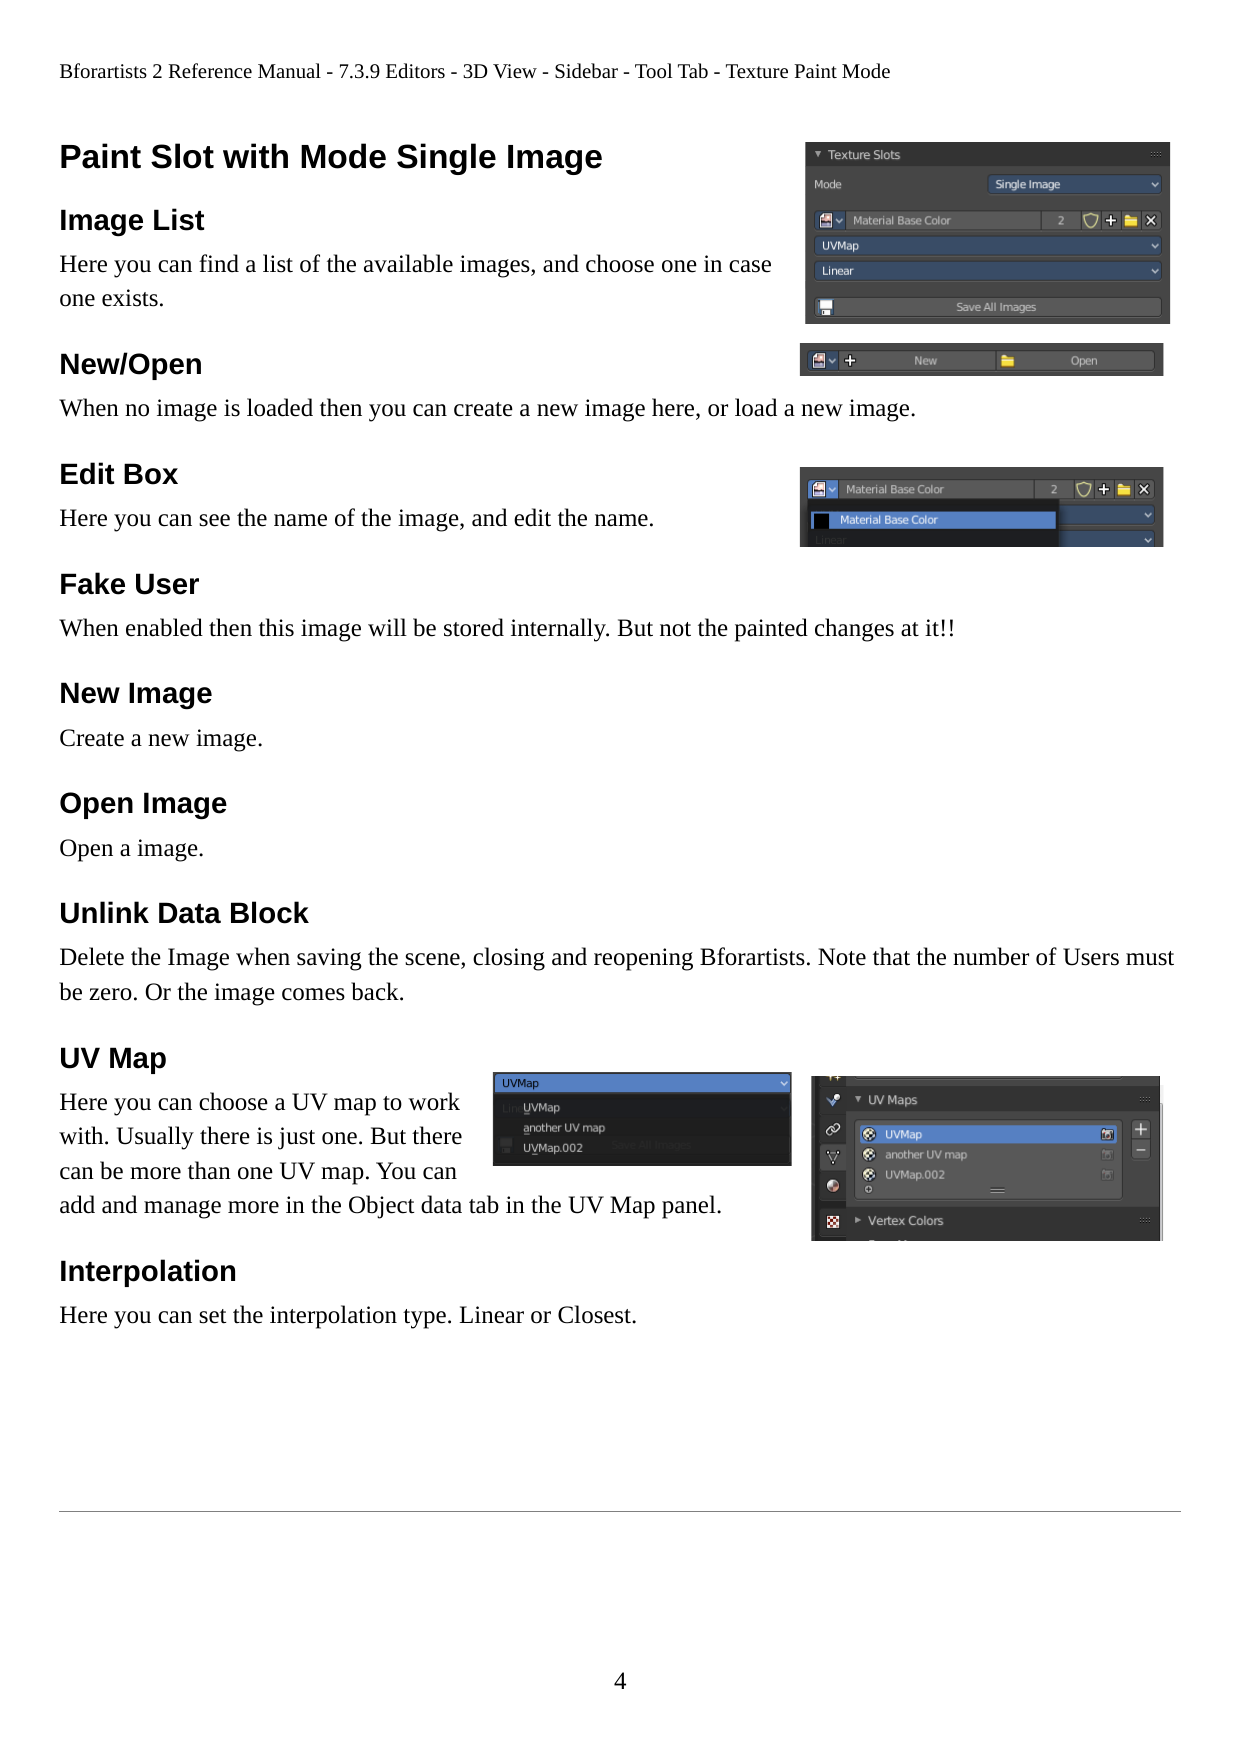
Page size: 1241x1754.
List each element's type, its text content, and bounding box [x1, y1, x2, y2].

text Here you can see the name of the image, and edit the name. [59, 503, 799, 532]
text Here you can find a list of the available images, and choose one in case one exists. [59, 249, 805, 312]
subtitle Edit Box [59, 457, 1181, 490]
text Open a image. [59, 833, 1181, 861]
picture [805, 142, 1171, 324]
picture [492, 1072, 792, 1166]
text Delete the Image when saving the scene, closing and reopening Bforartists. Note that the number of Users must be zero. Or the image comes back. [59, 942, 1181, 1006]
text Here you can set the interpolation type. Linear or Closest. [59, 1300, 1181, 1329]
subtitle Paint Slot with Mode Single Image [59, 137, 1181, 175]
text Here you can choose a UV map to work with. Usually there is just one. But there can be more than one UV map. You can add and manage more in the Object data tab in the UV Map panel. [59, 1087, 811, 1219]
picture [799, 467, 1164, 547]
subtitle Unlink Data Block [59, 896, 1181, 930]
text When enabled then this image will be stored internally. But not the painted changes at it!! [59, 613, 1181, 642]
text When no image is loaded then you can create a new image here, or load a new image. [59, 393, 1181, 422]
subtitle New/Open [59, 347, 1181, 381]
subtitle Image List [59, 202, 805, 236]
subtitle Fake User [59, 567, 1181, 600]
text Create a new image. [59, 723, 1181, 751]
subtitle [1171, 202, 1181, 236]
picture [799, 343, 1164, 376]
picture [811, 1076, 1164, 1241]
subtitle Open Image [59, 786, 1181, 820]
subtitle New Image [59, 676, 1181, 710]
subtitle Interpolation [59, 1254, 1181, 1288]
subtitle UV Map [59, 1041, 1181, 1074]
